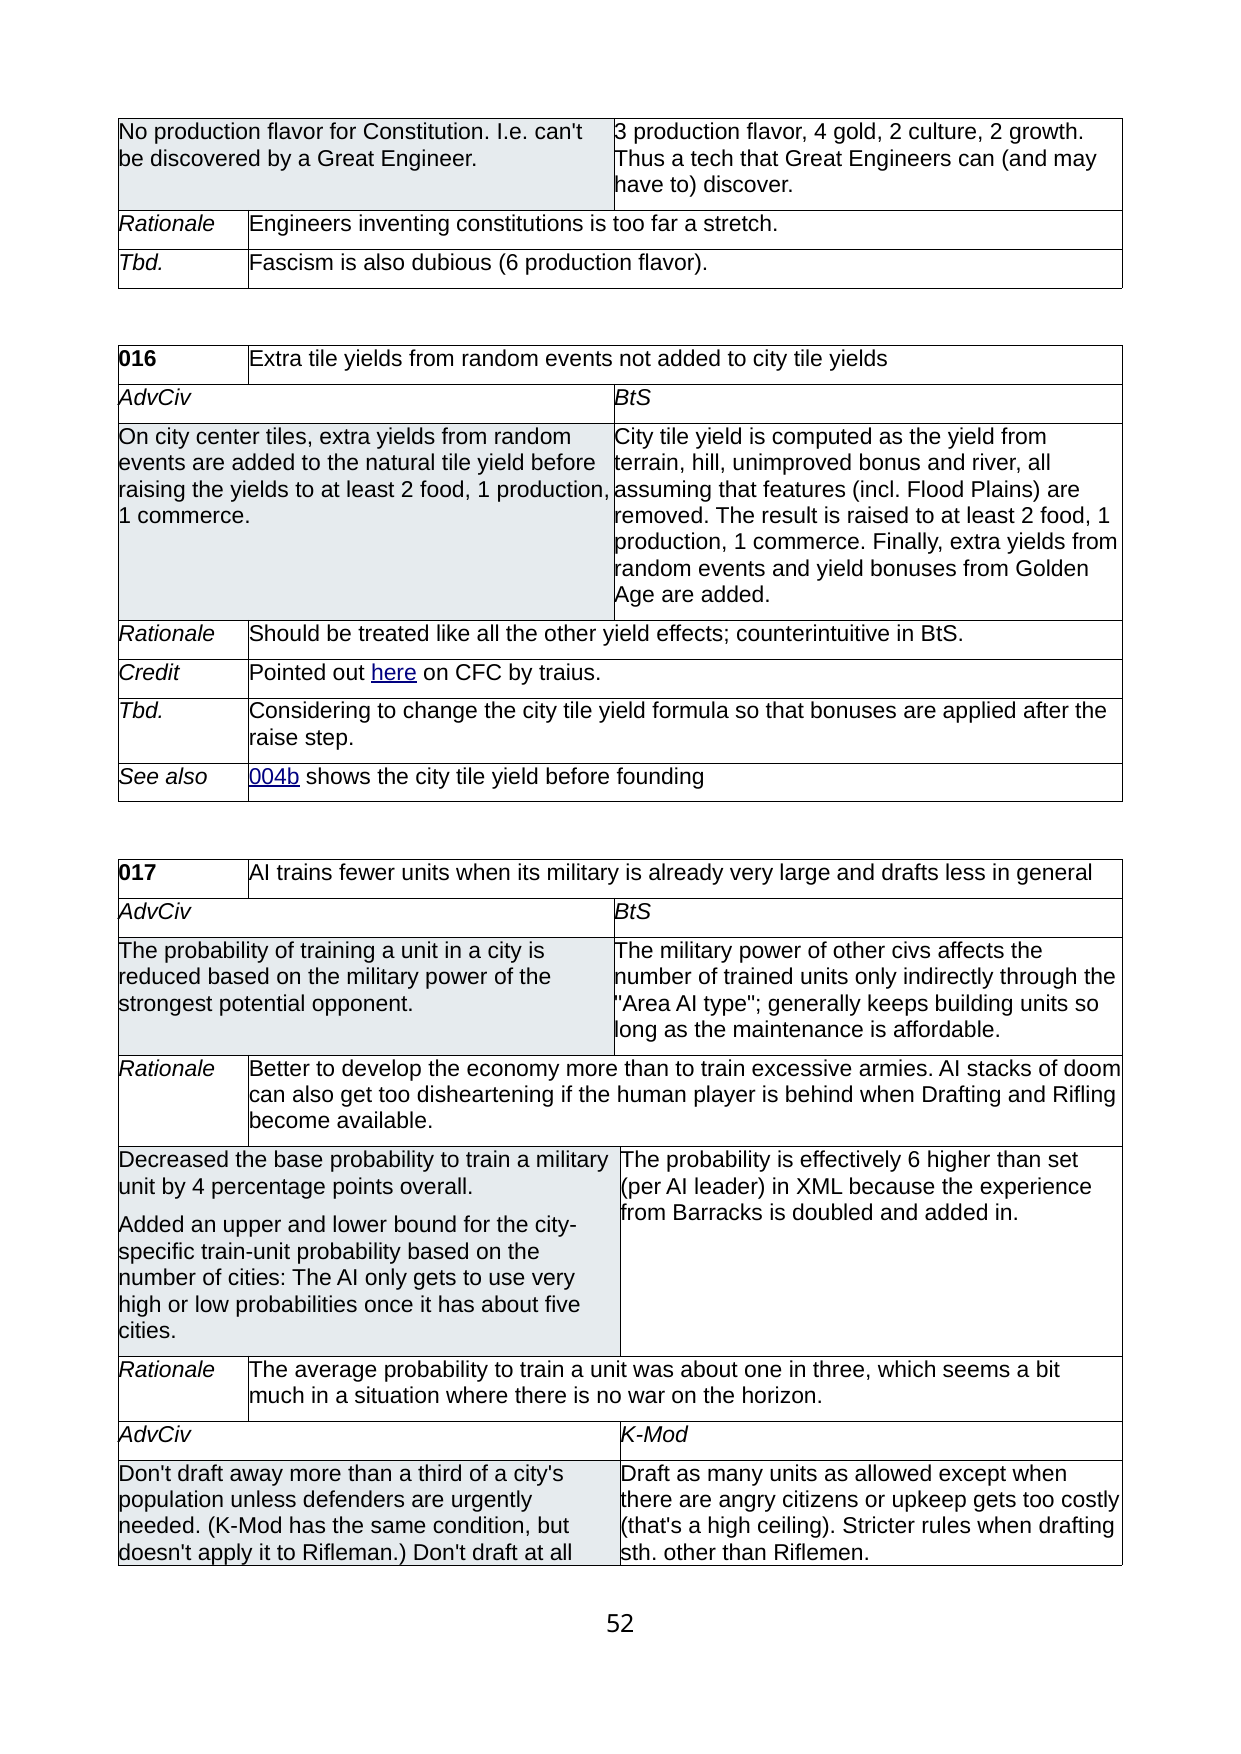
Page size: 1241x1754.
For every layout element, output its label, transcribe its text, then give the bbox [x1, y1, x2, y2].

table_cell Pointed out here on CFC by traius. [249, 660, 1122, 697]
table_cell Better to develop the economy more than to train excessive armies. AI stacks of doom can also get too disheartening if the human player is behind when Drafting and Rifling become available. [249, 1056, 1122, 1146]
table_cell Credit [119, 660, 248, 697]
table_cell See also [119, 764, 248, 801]
table_cell K-Mod [621, 1422, 1122, 1460]
table_cell Decreased the base probability to train a military unit by 4 percentage points overall. Added an upper and lower bound for the city-specific train-unit probability based on the number of cities: The AI only gets to use very high or low probabilities once it has about five cities. [119, 1147, 620, 1356]
table_cell The average probability to train a unit was about one in three, which seems a bit much in a situation where there is no war on the horizon. [249, 1357, 1122, 1421]
table_cell AdvCiv [119, 385, 614, 423]
table_cell AdvCiv [119, 1422, 620, 1460]
table_cell The probability of training a unit in a city is reduced based on the military power of the strongest potential opponent. [119, 938, 614, 1055]
table_cell Don't draft away more than a third of a city's population unless defenders are urgently needed. (K-Mod has the same condition, but doesn't apply it to Rifleman.) Don't draft at all [119, 1461, 620, 1565]
table_cell The probability is effectively 6 higher than set (per AI leader) in XML because the experience from Barracks is doubled and added in. [621, 1147, 1122, 1356]
table_cell Fascism is also dubious (6 production flavor). [249, 250, 1122, 287]
table_cell Tbd. [119, 699, 248, 763]
table_cell BtS [615, 899, 1122, 937]
table_cell Rationale [119, 621, 248, 658]
table_cell Rationale [119, 211, 248, 248]
table_cell Draft as many units as allowed except when there are angry citizens or upkeep gets too costly (that's a high ceiling). Stricter rules when drafting sth. other than Riflemen. [621, 1461, 1122, 1565]
table_header Extra tile yields from random events not added to city tile yields [249, 346, 1122, 384]
table_header 017 [119, 860, 248, 898]
table_cell Considering to change the city tile yield formula so that bonuses are applied after the raise step. [249, 699, 1122, 763]
table_cell Rationale [119, 1357, 248, 1421]
table_cell City tile yield is computed as the yield from terrain, hill, unimproved bonus and river, all assuming that features (incl. Flood Plains) are removed. The result is raised to at least 2 food, 1 production, 1 commerce. Finally, extra yields from random events and yield bonuses from Golden Age are added. [615, 424, 1122, 620]
table_cell On city center tiles, extra yields from random events are added to the natural tile yield before raising the yields to at least 2 food, 1 production, 1 commerce. [119, 424, 614, 620]
table_cell The military power of other civs affects the number of trained units only indirectly through the "Area AI type"; generally keeps building units so long as the maintenance is affordable. [615, 938, 1122, 1055]
table_header 016 [119, 346, 248, 384]
table_header AI trains fewer units when its military is already very large and drafts less in general [249, 860, 1122, 898]
table_cell 3 production flavor, 4 gold, 2 culture, 2 growth. Thus a tech that Great Engineers can (and may have to) discover. [615, 119, 1122, 210]
table_cell Engineers inventing constitutions is too far a stretch. [249, 211, 1122, 248]
table_cell No production flavor for Constitution. I.e. can't be discovered by a Great Engineer. [119, 119, 614, 210]
table_cell 004b shows the city tile yield before founding [249, 764, 1122, 801]
table_cell AdvCiv [119, 899, 614, 937]
table_cell BtS [615, 385, 1122, 423]
table_cell Rationale [119, 1056, 248, 1146]
table_cell Tbd. [119, 250, 248, 287]
table_cell Should be treated like all the other yield effects; counterintuitive in BtS. [249, 621, 1122, 658]
